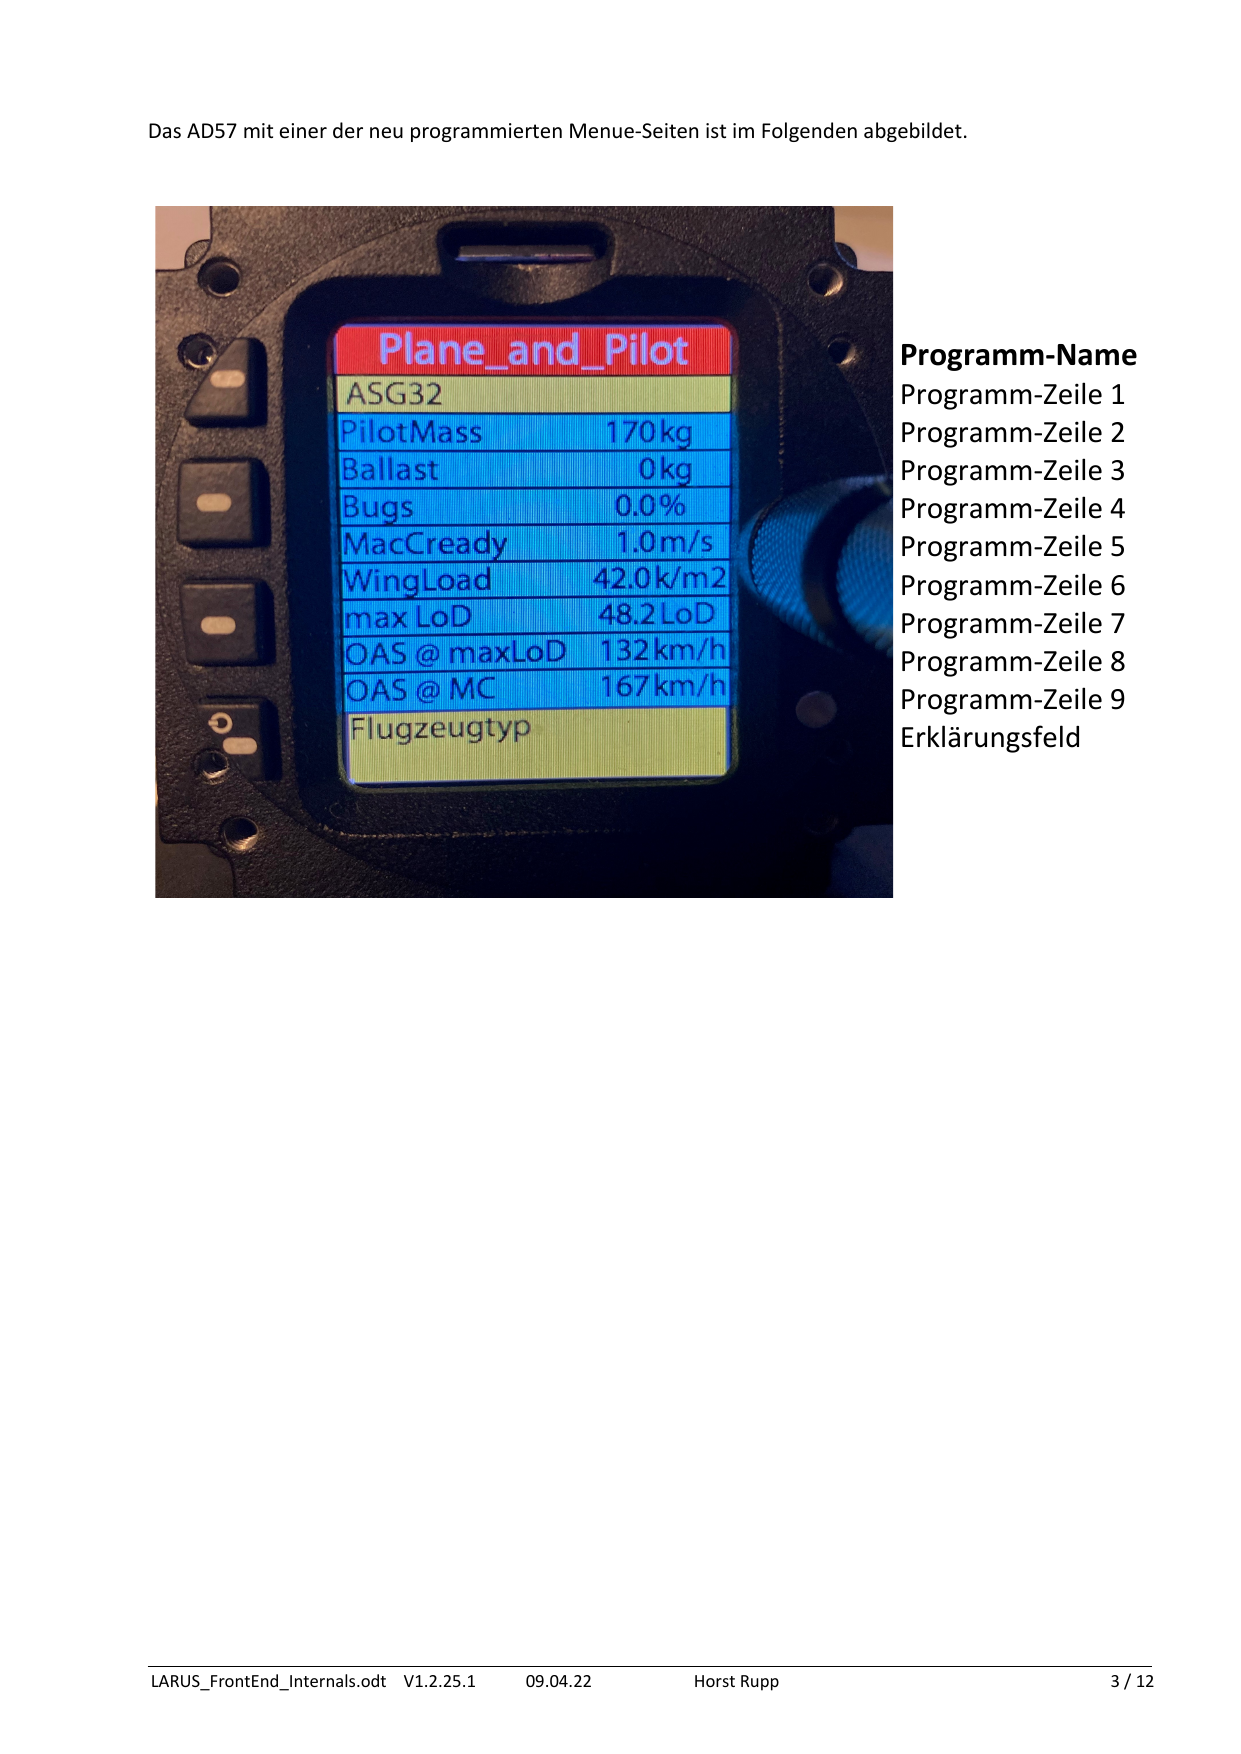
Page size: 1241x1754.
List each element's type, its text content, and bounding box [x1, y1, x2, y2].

text Das AD57 mit einer der neu programmierten Menue-Seiten ist im Folgenden abgebildet. [148, 116, 1152, 144]
picture [155, 206, 894, 898]
